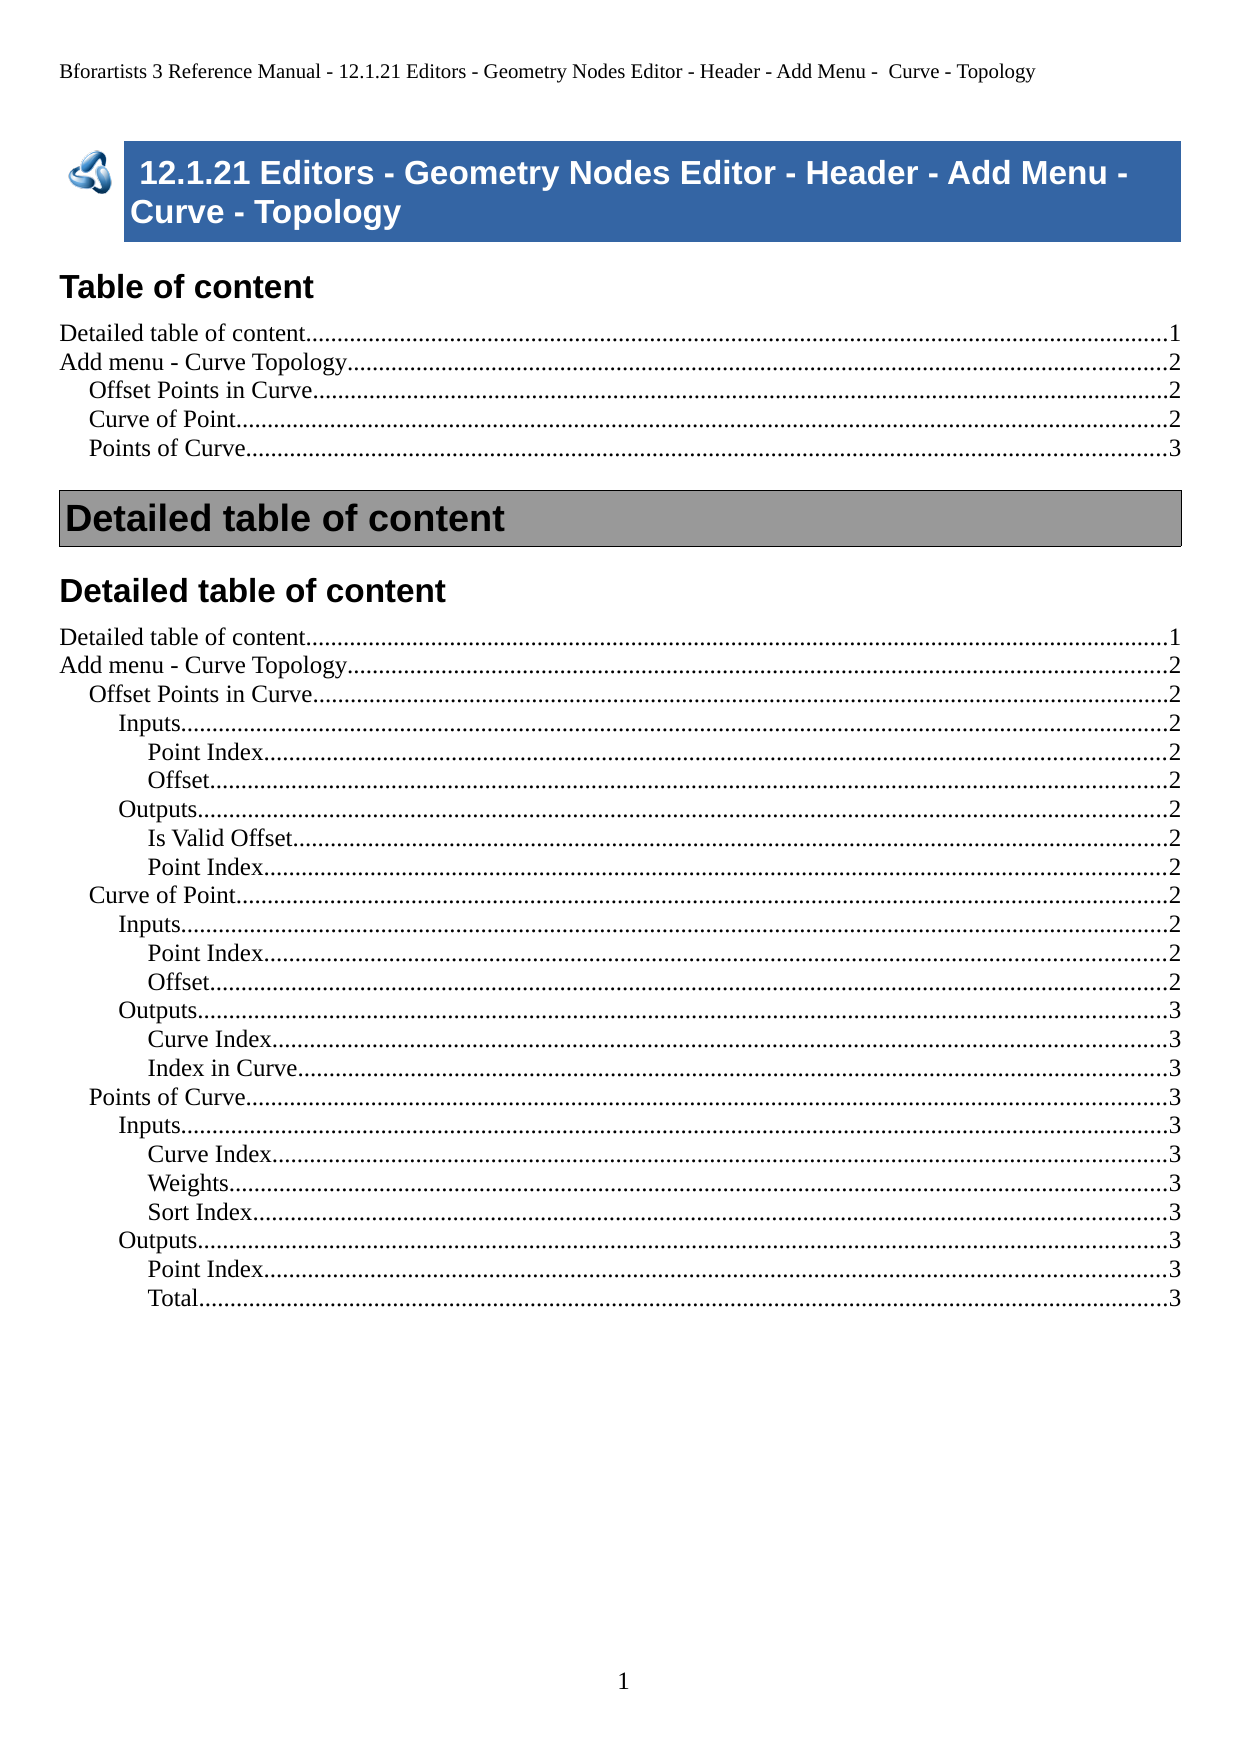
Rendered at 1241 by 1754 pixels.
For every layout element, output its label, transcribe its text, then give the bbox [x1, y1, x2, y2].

text Outputs 3 [118, 995, 1181, 1024]
text Add menu - Curve Topology 2 [59, 650, 1181, 679]
text Offset Points in Curve 2 [88, 375, 1181, 404]
text Weights 3 [147, 1168, 1181, 1197]
text Sort Index 3 [147, 1197, 1181, 1225]
text Curve of Point 2 [88, 404, 1181, 433]
text Curve of Point 2 [88, 880, 1181, 909]
text Inputs 3 [118, 1110, 1181, 1139]
text Inputs 2 [118, 909, 1181, 938]
text Add menu - Curve Topology 2 [59, 347, 1181, 375]
text Total 3 [147, 1283, 1181, 1312]
text Index in Curve 3 [147, 1053, 1181, 1082]
picture [65, 147, 114, 197]
text Detailed table of content 1 [59, 318, 1181, 347]
text Detailed table of content 1 [59, 622, 1181, 650]
text Curve Index 3 [147, 1139, 1181, 1168]
table_header Detailed table of content [60, 491, 1181, 546]
text Point Index 2 [147, 737, 1181, 765]
text Points of Curve 3 [88, 433, 1181, 462]
text Offset 2 [147, 967, 1181, 995]
text Inputs 2 [118, 708, 1181, 737]
text Points of Curve 3 [88, 1082, 1181, 1110]
text Point Index 2 [147, 938, 1181, 967]
text Offset 2 [147, 765, 1181, 794]
text Offset Points in Curve 2 [88, 679, 1181, 708]
table_header 12.1.21 Editors - Geometry Nodes Editor - Header - Add Menu - Curve - Topology [124, 141, 1181, 242]
text Point Index 3 [147, 1254, 1181, 1283]
subtitle Table of content [59, 267, 1181, 305]
text Point Index 2 [147, 852, 1181, 880]
text Outputs 2 [118, 794, 1181, 823]
text Outputs 3 [118, 1225, 1181, 1254]
subtitle Detailed table of content [59, 571, 1181, 609]
table_header [59, 141, 124, 242]
text Curve Index 3 [147, 1024, 1181, 1053]
text Is Valid Offset 2 [147, 823, 1181, 852]
